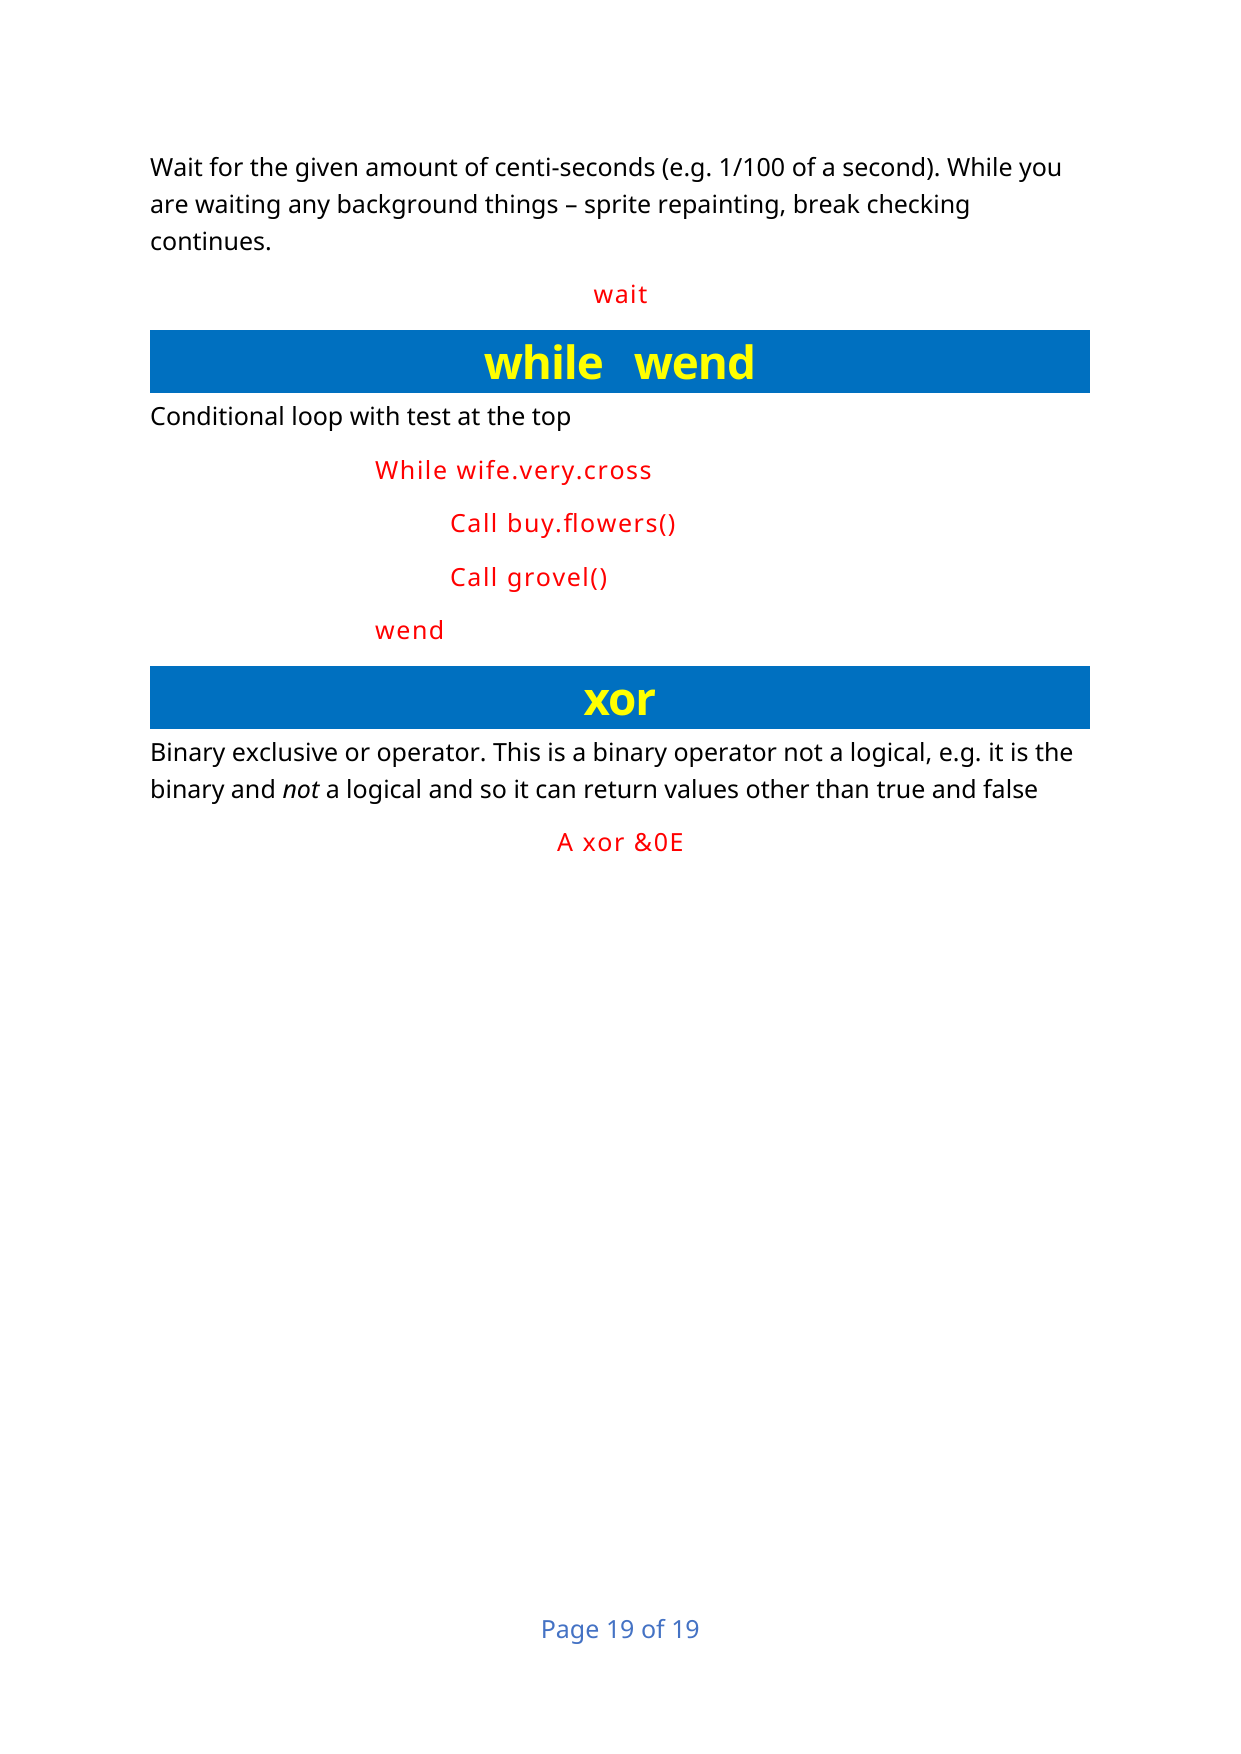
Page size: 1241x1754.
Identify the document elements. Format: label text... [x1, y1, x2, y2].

title while wend [150, 330, 1090, 393]
subtitle wait [150, 277, 1090, 311]
subtitle Call grovel() [450, 559, 1090, 593]
text Binary exclusive or operator. This is a binary operator not a logical, e.g. it is the binary and not a logical and so it can return values other than true and false [150, 735, 1090, 806]
text Conditional loop with test at the top [150, 399, 1090, 433]
subtitle Call buy.flowers() [450, 506, 1090, 540]
title xor [150, 666, 1090, 729]
subtitle While wife.very.cross [375, 452, 1090, 487]
text Wait for the given amount of centi-seconds (e.g. 1/100 of a second). While you are waiting any background things – sprite repainting, break checking continues. [150, 150, 1090, 258]
subtitle wend [375, 613, 1090, 647]
subtitle A xor &0E [150, 825, 1090, 859]
